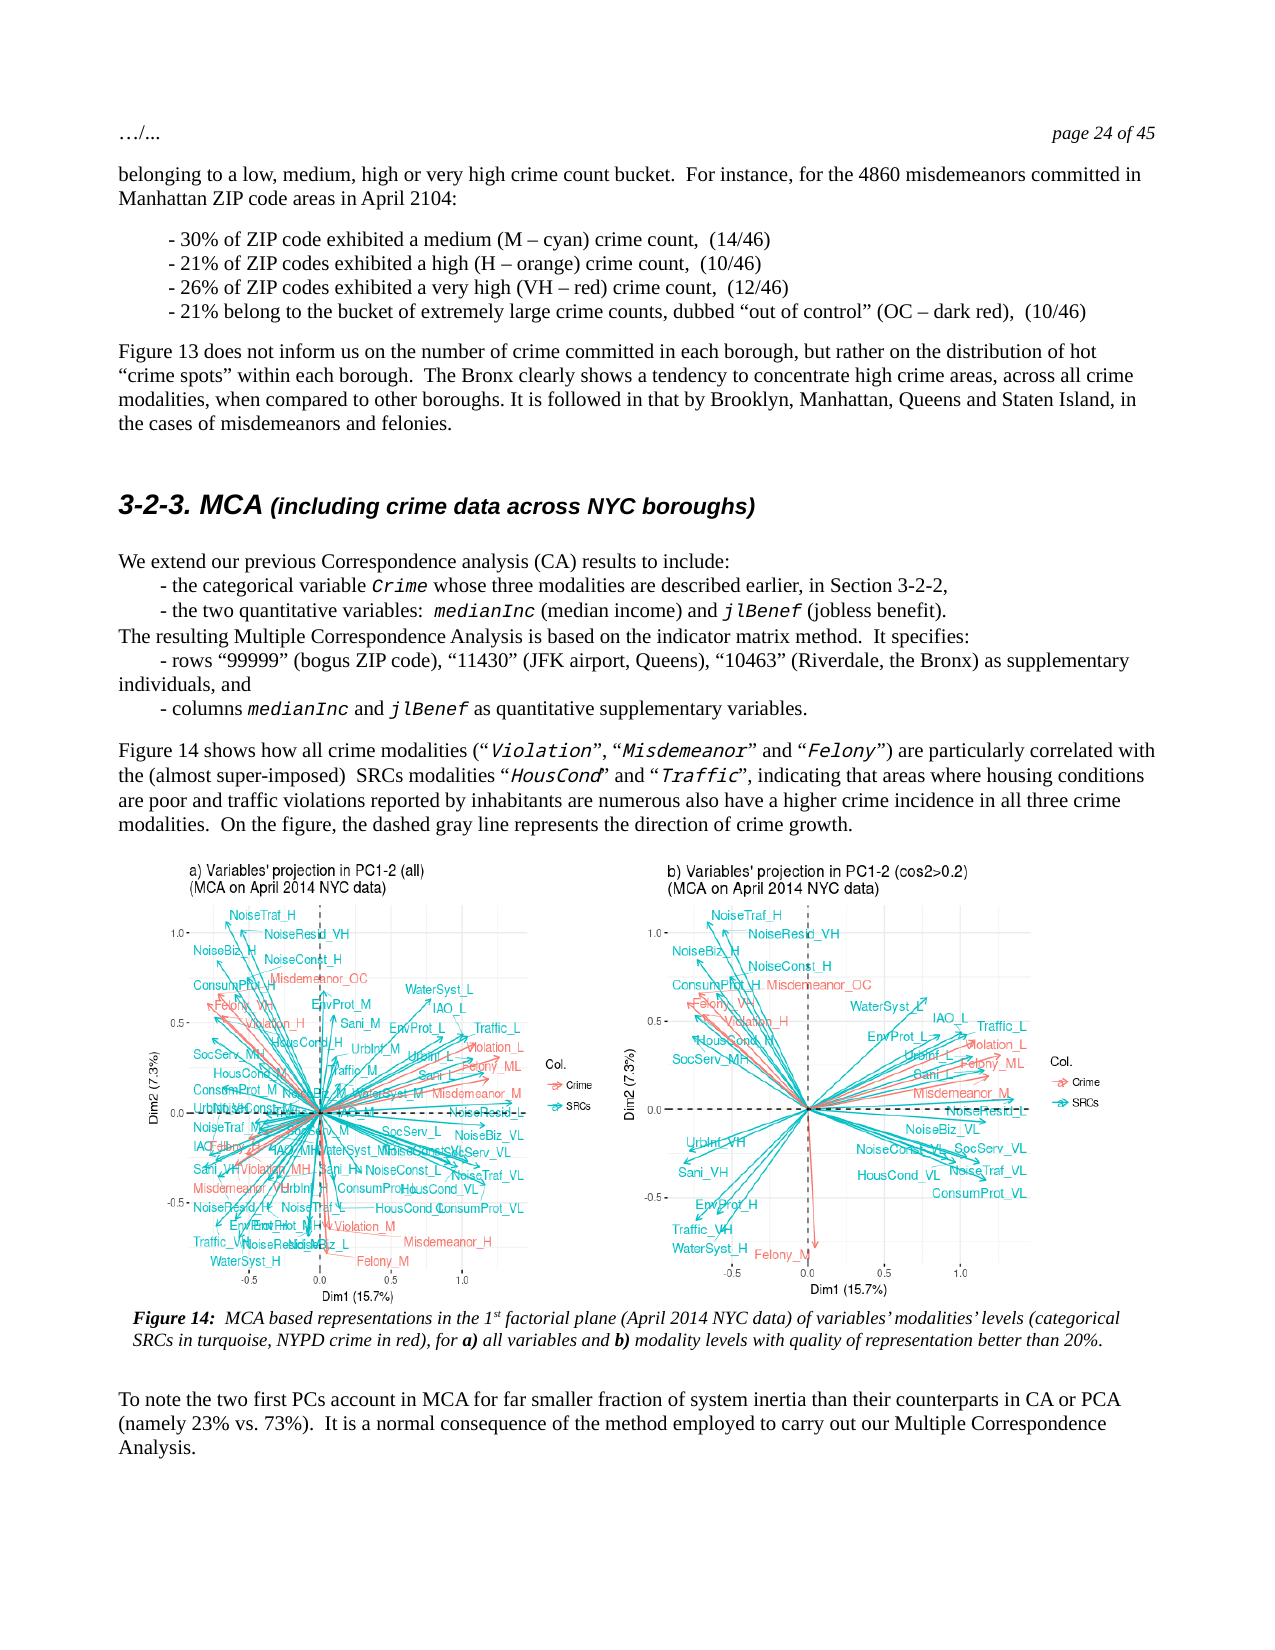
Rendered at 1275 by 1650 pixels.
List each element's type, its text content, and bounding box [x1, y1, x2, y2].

text We extend our previous Correspondence analysis (CA) results to include: - the categorical variable Crime whose three modalities are described earlier, in Section 3-2-2, - the two quantitative variables: medianInc (median income) and jlBenef (jobless benefit). The resulting Multiple Correspondence Analysis is based on the indicator matrix method. It specifies: - rows “99999” (bogus ZIP code), “11430” (JFK airport, Queens), “10463” (Riverdale, the Bronx) as supplementary individuals, and - columns medianInc and jlBenef as quantitative supplementary variables. [118, 549, 1157, 721]
text To note the two first PCs account in MCA for far smaller fraction of system inertia than their counterparts in CA or PCA (namely 23% vs. 73%). It is a normal consequence of the method employed to carry out our Multiple Correspondence Analysis. [118, 845, 1157, 1459]
picture [621, 863, 1105, 1300]
text belonging to a low, medium, high or very high crime count bucket. For instance, for the 4860 misdemeanors committed in Manhattan ZIP code areas in April 2104: [118, 162, 1157, 210]
subtitle 3-2-3. MCA (including crime data across NYC boroughs) [118, 488, 1157, 521]
text Figure 14: MCA based representations in the 1st factorial plane (April 2014 NYC data) of variables’ modalities’ levels (categorical SRCs in turquoise, NYPD crime in red), for a) all variables and b) modality levels with quality of representation better than 20%. [133, 873, 1135, 1350]
text Figure 14 shows how all crime modalities (“Violation”, “Misdemeanor” and “Felony”) are particularly correlated with the (almost super-imposed) SRCs modalities “HousCond” and “Traffic”, indicating that areas where housing conditions are poor and traffic violations reported by inhabitants are numerous also have a higher crime incidence in all three crime modalities. On the figure, the dashed gray line represents the direction of crime growth. [118, 737, 1157, 836]
picture [146, 860, 603, 1308]
text Figure 13 does not inform us on the number of crime committed in each borough, but rather on the distribution of hot “crime spots” within each borough. The Bronx clearly shows a tendency to concentrate high crime areas, across all crime modalities, when compared to other boroughs. It is followed in that by Brooklyn, Manhattan, Queens and Staten Island, in the cases of misdemeanors and felonies. [118, 339, 1157, 435]
text - 30% of ZIP code exhibited a medium (M – cyan) crime count, (14/46) - 21% of ZIP codes exhibited a high (H – orange) crime count, (10/46) - 26% of ZIP codes exhibited a very high (VH – red) crime count, (12/46) - 21% belong to the bucket of extremely large crime counts, dubbed “out of control” (OC – dark red), (10/46) [118, 227, 1157, 323]
